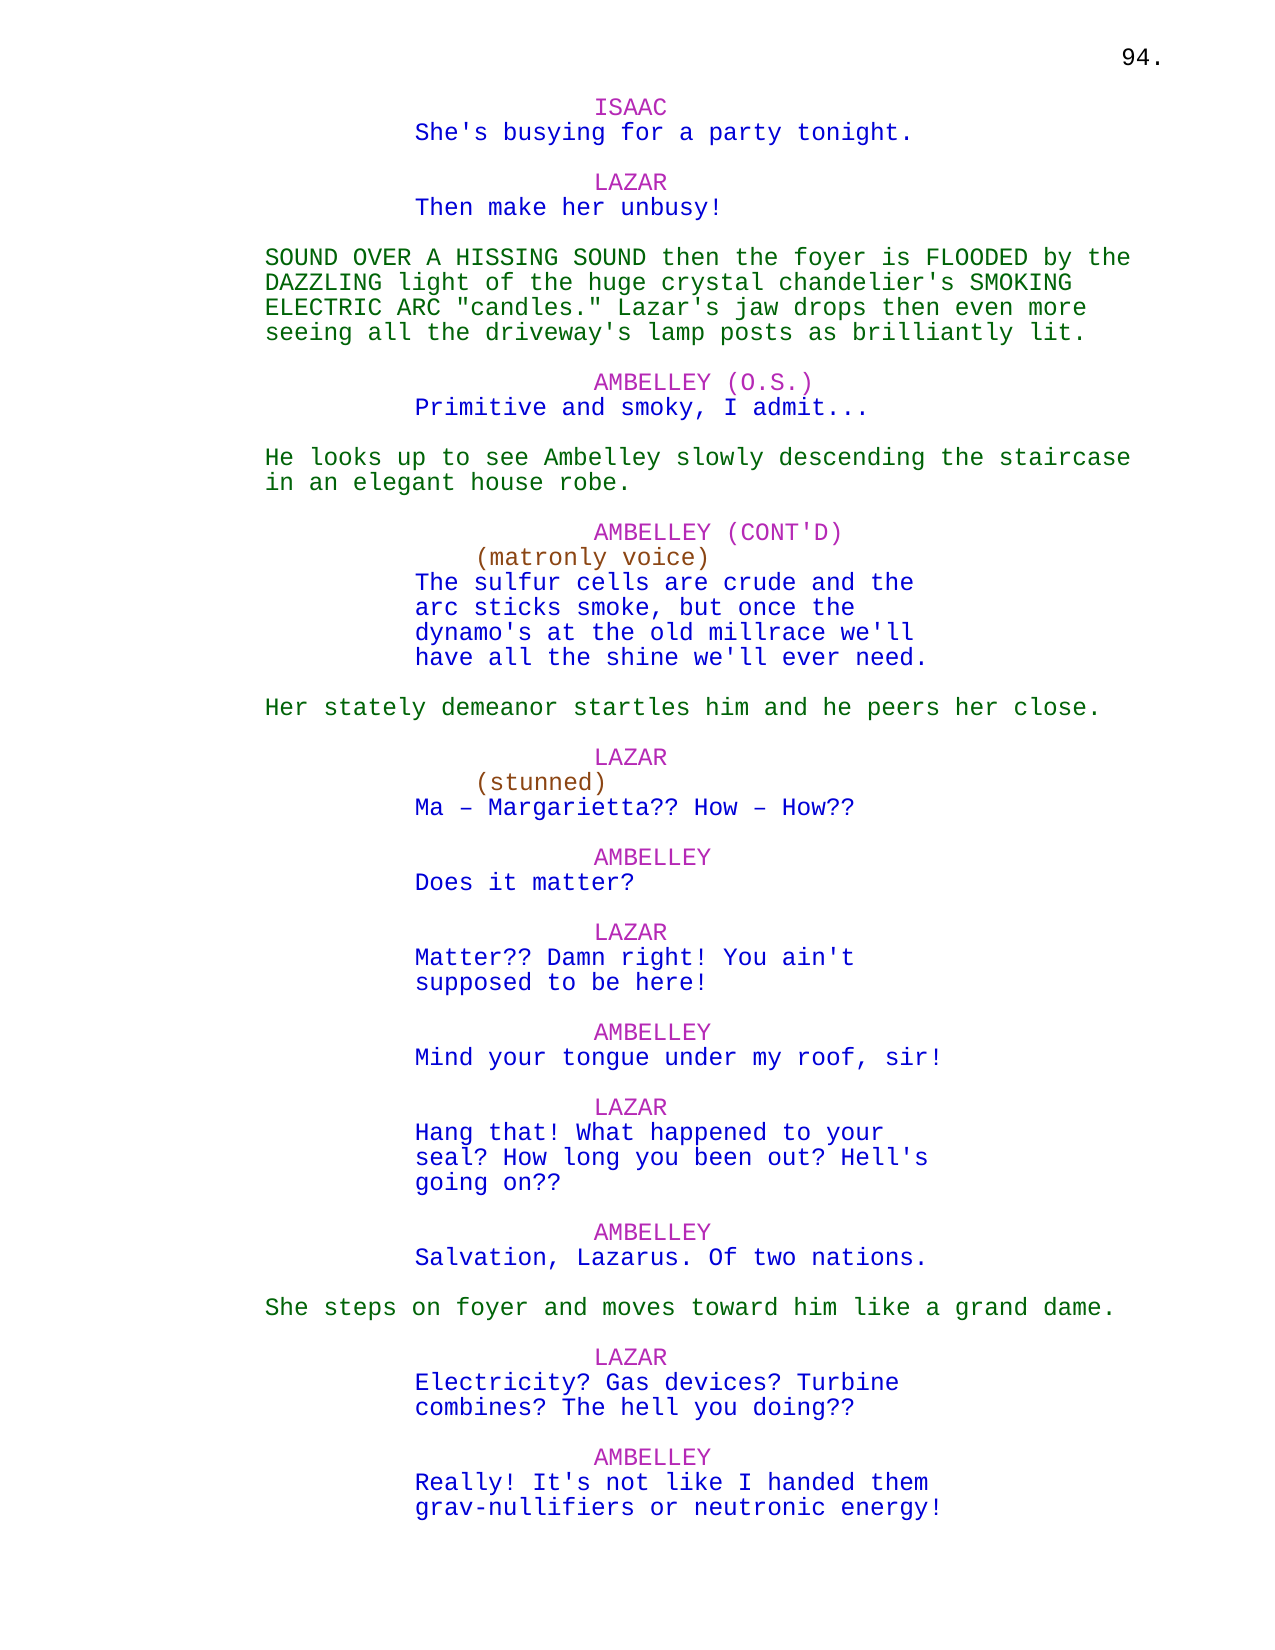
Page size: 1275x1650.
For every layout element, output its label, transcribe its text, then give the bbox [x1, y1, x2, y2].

text She's busying for a party tonight. [414, 120, 967, 145]
text She steps on foyer and moves toward him like a grand dame. [264, 1295, 1167, 1320]
text AMBELLEY [594, 845, 1163, 870]
text Salvation, Lazarus. Of two nations. [414, 1245, 967, 1270]
text LAZAR [594, 920, 1163, 945]
text AMBELLEY [594, 1220, 1163, 1245]
text The sulfur cells are crude and the arc sticks smoke, but once the dynamo's at the old millrace we'll have all the shine we'll ever need. [414, 570, 967, 670]
text LAZAR [594, 1095, 1163, 1120]
text Does it matter? [414, 870, 967, 895]
text LAZAR [594, 745, 1163, 770]
text LAZAR [594, 1345, 1163, 1370]
text (matronly voice) [475, 545, 789, 570]
text He looks up to see Ambelley slowly descending the staircase in an elegant house robe. [264, 445, 1167, 495]
text Mind your tongue under my roof, sir! [414, 1045, 967, 1070]
text Then make her unbusy! [414, 195, 967, 220]
text Electricity? Gas devices? Turbine combines? The hell you doing?? [414, 1370, 967, 1420]
text Matter?? Damn right! You ain't supposed to be here! [414, 945, 967, 995]
text AMBELLEY [594, 1020, 1163, 1045]
text AMBELLEY (CONT'D) [594, 520, 1163, 545]
text AMBELLEY (O.S.) [594, 370, 1163, 395]
text Ma – Margarietta?? How – How?? [414, 795, 967, 820]
text AMBELLEY [594, 1445, 1163, 1470]
text Primitive and smoky, I admit... [414, 395, 967, 420]
text Really! It's not like I handed them grav-nullifiers or neutronic energy! [414, 1470, 967, 1520]
text (stunned) [475, 770, 789, 795]
text LAZAR [594, 170, 1163, 195]
text Her stately demeanor startles him and he peers her close. [264, 695, 1167, 720]
text ISAAC [594, 95, 1163, 120]
text Hang that! What happened to your seal? How long you been out? Hell's going on?? [414, 1120, 967, 1195]
text SOUND OVER A HISSING SOUND then the foyer is FLOODED by the DAZZLING light of the huge crystal chandelier's SMOKING ELECTRIC ARC "candles." Lazar's jaw drops then even more seeing all the driveway's lamp posts as brilliantly lit. [264, 245, 1167, 345]
